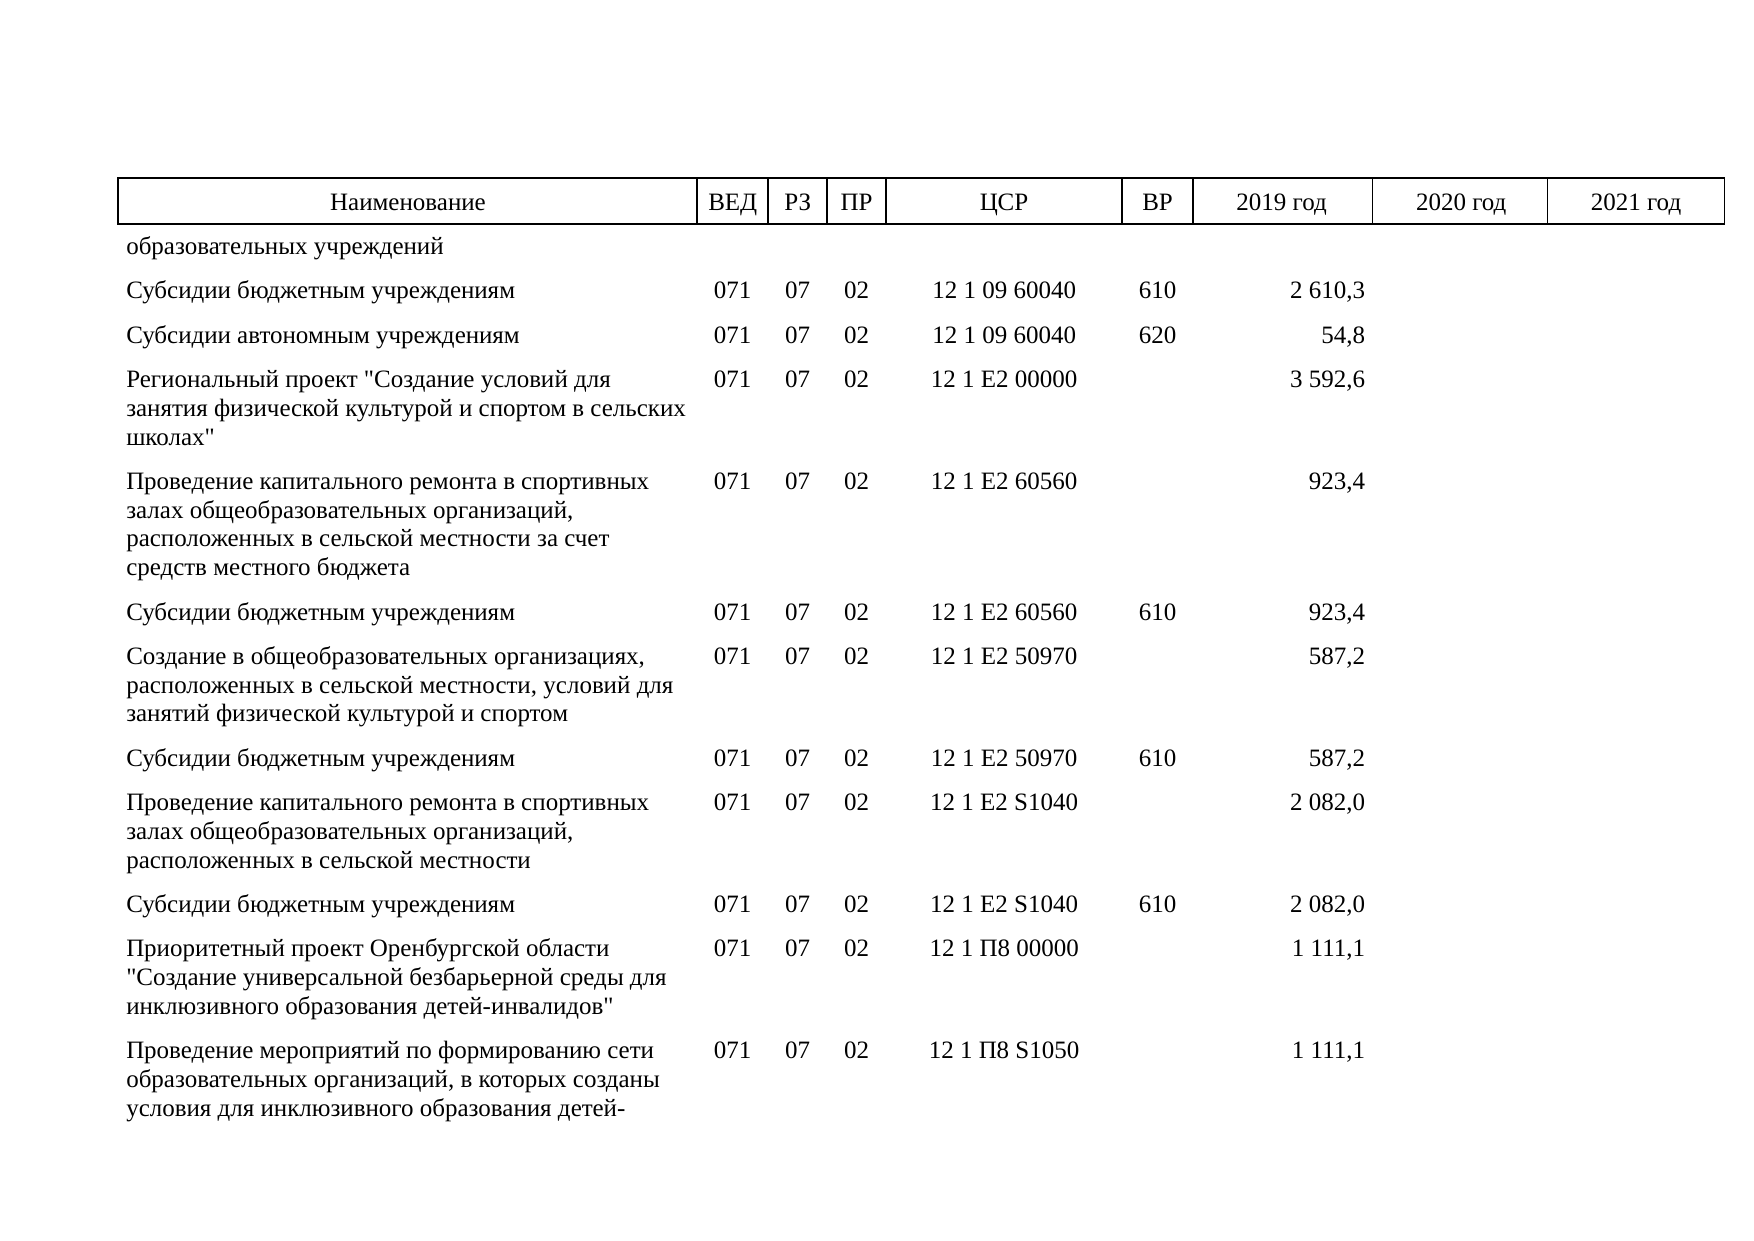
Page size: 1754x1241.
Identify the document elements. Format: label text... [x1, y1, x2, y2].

table_header Наименование [126, 187, 689, 215]
table_cell [1373, 312, 1547, 356]
table_cell 02 [827, 735, 886, 779]
table_cell 071 [697, 735, 768, 779]
table_header 2020 год [1380, 187, 1542, 215]
table_header 2019 год [1201, 187, 1362, 215]
table_cell 07 [768, 780, 827, 881]
table_header [1194, 179, 1372, 223]
table_cell 07 [768, 268, 827, 312]
table_cell 07 [768, 881, 827, 926]
table_cell 071 [697, 633, 768, 735]
table_header 2021 год [1555, 187, 1717, 215]
table_cell [1547, 633, 1724, 735]
table_cell 12 1 П8 S1050 [886, 1028, 1122, 1129]
table_cell 071 [697, 881, 768, 926]
table_cell 610 [1122, 268, 1193, 312]
table_cell [1122, 458, 1193, 589]
table_cell 3 592,6 [1193, 356, 1372, 458]
table_cell 071 [697, 268, 768, 312]
table_cell 07 [768, 458, 827, 589]
table_cell [1547, 881, 1724, 926]
table_cell [1373, 458, 1547, 589]
table_cell [1547, 356, 1724, 458]
table_cell [1547, 589, 1724, 633]
table_cell [1122, 225, 1193, 268]
table_cell 02 [827, 1028, 886, 1129]
table_cell 2 082,0 [1193, 881, 1372, 926]
table_cell 02 [827, 633, 886, 735]
table_cell 610 [1122, 735, 1193, 779]
table_cell 07 [768, 735, 827, 779]
table_cell 02 [827, 458, 886, 589]
table_cell 12 1 Е2 S1040 [886, 780, 1122, 881]
table_cell 587,2 [1193, 633, 1372, 735]
table_cell [1547, 926, 1724, 1028]
table_cell Субсидии бюджетным учреждениям [118, 589, 697, 633]
table_header ВЕД [705, 187, 760, 215]
table_cell 07 [768, 633, 827, 735]
table_cell 587,2 [1193, 735, 1372, 779]
table_cell 1 111,1 [1193, 926, 1372, 1028]
table_cell 12 1 E2 60560 [886, 589, 1122, 633]
table_cell 02 [827, 268, 886, 312]
table_header [1373, 179, 1547, 223]
table_cell Проведение капитального ремонта в спортивных залах общеобразовательных организаций, расположенных в сельской местности за счет средств местного бюджета [118, 458, 697, 589]
table_cell 071 [697, 1028, 768, 1129]
table_cell [1373, 589, 1547, 633]
table_cell 12 1 Е2 50970 [886, 633, 1122, 735]
table_cell [1547, 780, 1724, 881]
table_cell 12 1 П8 00000 [886, 926, 1122, 1028]
table_cell Субсидии автономным учреждениям [118, 312, 697, 356]
table_cell [1373, 356, 1547, 458]
table_cell [1122, 633, 1193, 735]
table_cell 12 1 Е2 S1040 [886, 881, 1122, 926]
table_header [698, 179, 767, 223]
table_header РЗ [776, 187, 819, 215]
table_cell [1547, 458, 1724, 589]
table_cell 54,8 [1193, 312, 1372, 356]
table_cell 12 1 Е2 50970 [886, 735, 1122, 779]
table_cell образовательных учреждений [118, 225, 697, 268]
table_cell 12 1 09 60040 [886, 268, 1122, 312]
table_cell 1 111,1 [1193, 1028, 1372, 1129]
table_cell 02 [827, 780, 886, 881]
table_cell 071 [697, 458, 768, 589]
table_cell 07 [768, 589, 827, 633]
table_cell 071 [697, 312, 768, 356]
table_cell 610 [1122, 881, 1193, 926]
table_cell [1373, 780, 1547, 881]
table_header [1123, 179, 1192, 223]
table_cell 923,4 [1193, 458, 1372, 589]
table_header ПР [835, 187, 878, 215]
table_cell 02 [827, 312, 886, 356]
table_cell 610 [1122, 589, 1193, 633]
table_cell Субсидии бюджетным учреждениям [118, 881, 697, 926]
table_header [119, 179, 696, 223]
table_header [828, 179, 885, 223]
table_cell [1193, 225, 1372, 268]
table_cell [1373, 268, 1547, 312]
table_cell Приоритетный проект Оренбургской области "Создание универсальной безбарьерной среды для инклюзивного образования детей-инвалидов" [118, 926, 697, 1028]
table_cell [1547, 312, 1724, 356]
table_cell 07 [768, 1028, 827, 1129]
table_cell 02 [827, 589, 886, 633]
table_cell 071 [697, 780, 768, 881]
table_cell Региональный проект "Создание условий для занятия физической культурой и спортом в сельских школах" [118, 356, 697, 458]
table_header ВР [1130, 187, 1185, 215]
table_cell 02 [827, 881, 886, 926]
table_cell [697, 225, 768, 268]
table_cell [1547, 268, 1724, 312]
table_cell [1547, 1028, 1724, 1129]
table_cell 12 1 09 60040 [886, 312, 1122, 356]
table_cell 2 082,0 [1193, 780, 1372, 881]
table_cell 923,4 [1193, 589, 1372, 633]
table_cell [1373, 1028, 1547, 1129]
table_cell 07 [768, 356, 827, 458]
table_cell [768, 225, 827, 268]
table_cell [1373, 881, 1547, 926]
table_cell Субсидии бюджетным учреждениям [118, 268, 697, 312]
table_cell 071 [697, 589, 768, 633]
table_cell Субсидии бюджетным учреждениям [118, 735, 697, 779]
table_cell [886, 225, 1122, 268]
table_cell [1122, 1028, 1193, 1129]
table_header [769, 179, 826, 223]
table_cell 12 1 E2 60560 [886, 458, 1122, 589]
table_cell 07 [768, 312, 827, 356]
table_cell [1547, 735, 1724, 779]
table_cell 2 610,3 [1193, 268, 1372, 312]
table_cell [1373, 926, 1547, 1028]
table_cell [1373, 225, 1547, 268]
table_cell [1122, 356, 1193, 458]
table_cell [1547, 225, 1724, 268]
table_cell [827, 225, 886, 268]
table_header [1548, 179, 1724, 223]
table_cell [1122, 780, 1193, 881]
table_cell Проведение мероприятий по формированию сети образовательных организаций, в которых созданы условия для инклюзивного образования детей- [118, 1028, 697, 1129]
table_cell 07 [768, 926, 827, 1028]
table_header [887, 179, 1121, 223]
table_cell Создание в общеобразовательных организациях, расположенных в сельской местности, условий для занятий физической культурой и спортом [118, 633, 697, 735]
table_cell Проведение капитального ремонта в спортивных залах общеобразовательных организаций, расположенных в сельской местности [118, 780, 697, 881]
table_cell [1373, 633, 1547, 735]
table_cell 620 [1122, 312, 1193, 356]
table_cell 071 [697, 356, 768, 458]
table_cell [1122, 926, 1193, 1028]
table_cell 02 [827, 356, 886, 458]
table_cell 12 1 E2 00000 [886, 356, 1122, 458]
table_cell 071 [697, 926, 768, 1028]
table_header ЦСР [894, 187, 1114, 215]
table_cell 02 [827, 926, 886, 1028]
table_cell [1373, 735, 1547, 779]
